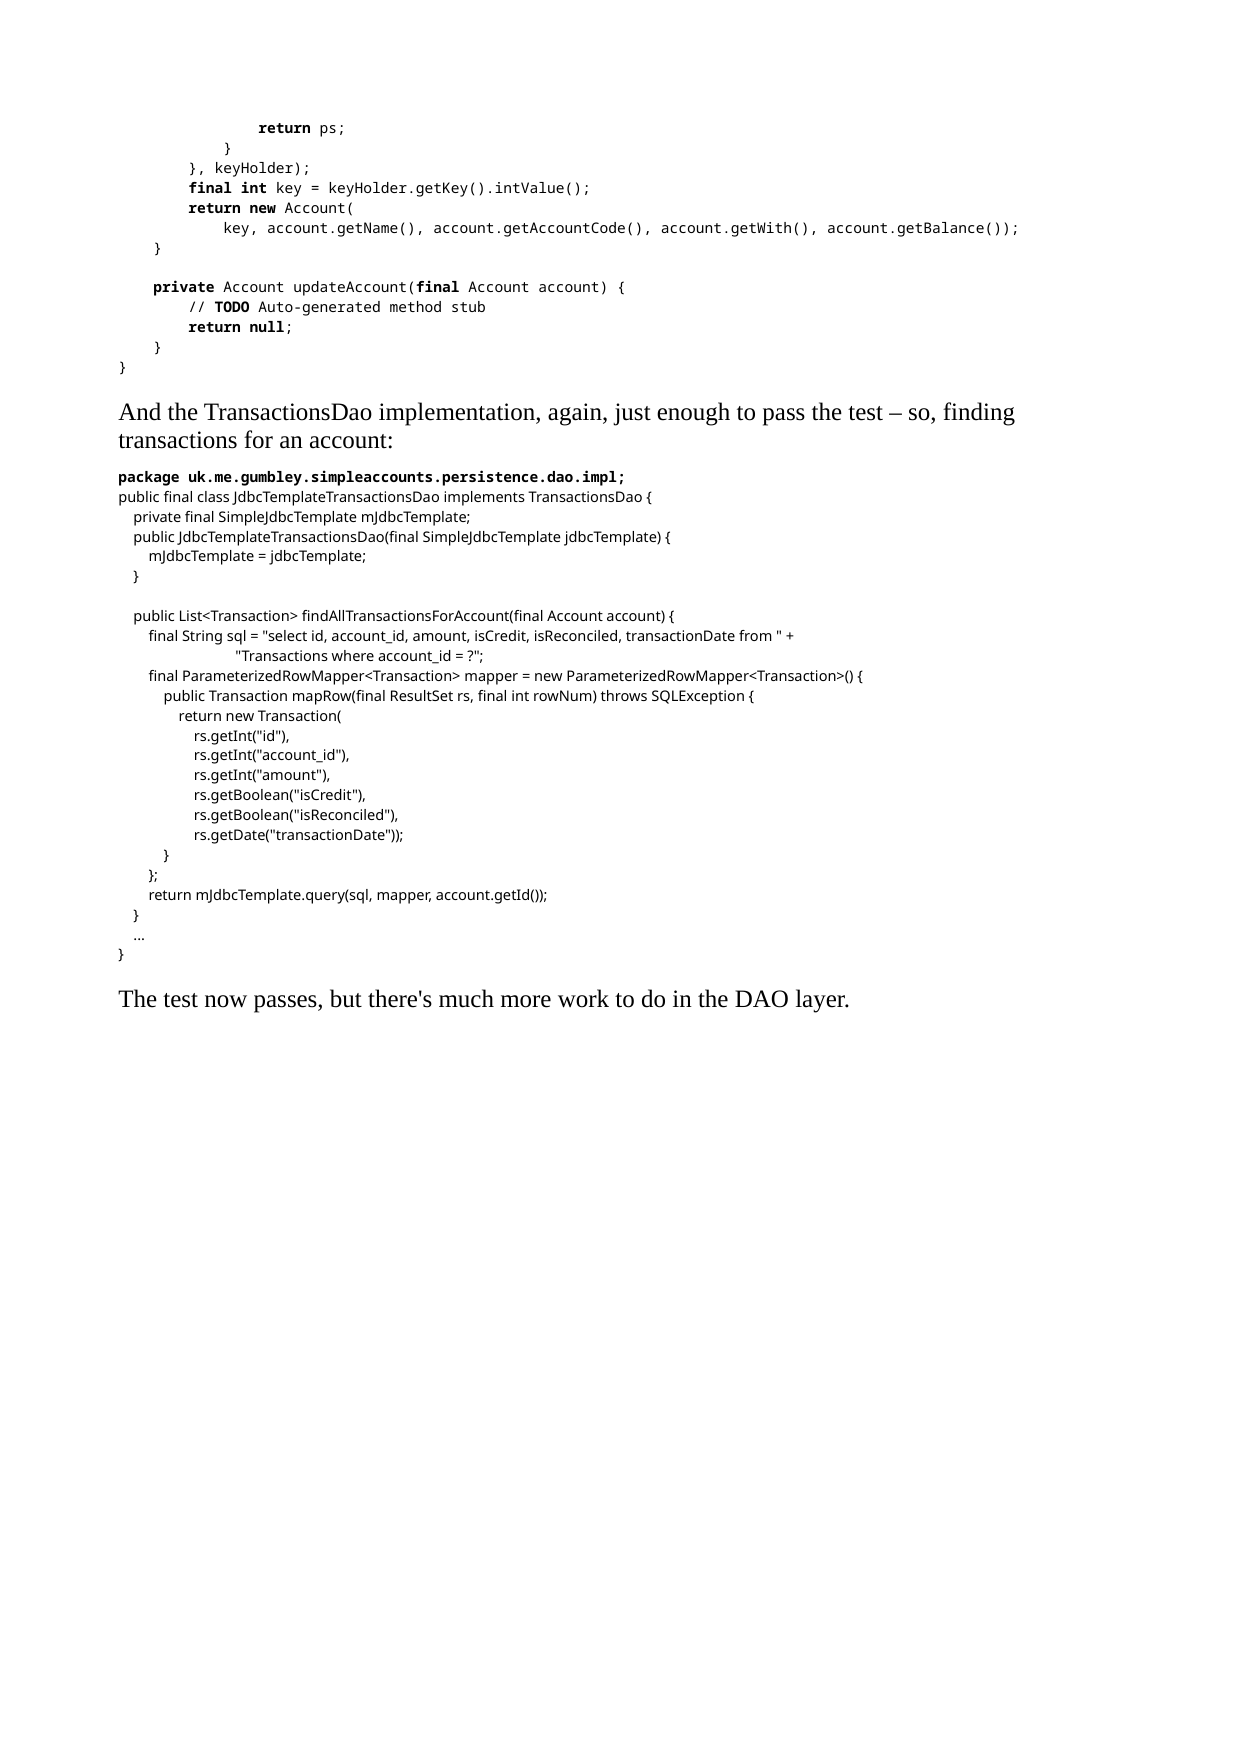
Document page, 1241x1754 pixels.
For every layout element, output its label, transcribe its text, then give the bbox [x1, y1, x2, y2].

text final String sql = "select id, account_id, amount, isCredit, isReconciled, transactionDate from " + [118, 626, 1122, 646]
text package uk.me.gumbley.simpleaccounts.persistence.dao.impl; [118, 467, 1122, 487]
text rs.getInt("account_id"), [118, 745, 1122, 765]
text public List<Transaction> findAllTransactionsForAccount(final Account account) { [118, 606, 1122, 626]
text mJdbcTemplate = jdbcTemplate; [118, 546, 1122, 566]
text }; [118, 864, 1122, 884]
text } [118, 337, 1122, 357]
text public Transaction mapRow(final ResultSet rs, final int rowNum) throws SQLException { [118, 686, 1122, 705]
text return null; [118, 317, 1122, 337]
text private Account updateAccount(final Account account) { [118, 277, 1122, 297]
text rs.getBoolean("isReconciled"), [118, 805, 1122, 825]
text return new Transaction( [118, 705, 1122, 725]
text public JdbcTemplateTransactionsDao(final SimpleJdbcTemplate jdbcTemplate) { [118, 526, 1122, 546]
text } [118, 944, 1122, 964]
text final ParameterizedRowMapper<Transaction> mapper = new ParameterizedRowMapper<Transaction>() { [118, 666, 1122, 686]
text private final SimpleJdbcTemplate mJdbcTemplate; [118, 506, 1122, 526]
text rs.getDate("transactionDate")); [118, 825, 1122, 845]
text return ps; [118, 118, 1122, 138]
text rs.getInt("amount"), [118, 765, 1122, 785]
text final int key = keyHolder.getKey().intValue(); [118, 178, 1122, 198]
text public final class JdbcTemplateTransactionsDao implements TransactionsDao { [118, 487, 1122, 506]
text key, account.getName(), account.getAccountCode(), account.getWith(), account.getBalance()); [118, 218, 1122, 237]
text return mJdbcTemplate.query(sql, mapper, account.getId()); [118, 884, 1122, 904]
text return new Account( [118, 198, 1122, 218]
text // TODO Auto-generated method stub [118, 297, 1122, 317]
text } [118, 566, 1122, 586]
text And the TransactionsDao implementation, again, just enough to pass the test – so, finding transactions for an account: [118, 397, 1122, 454]
text }, keyHolder); [118, 158, 1122, 178]
text rs.getBoolean("isCredit"), [118, 785, 1122, 805]
text } [118, 904, 1122, 924]
text "Transactions where account_id = ?"; [118, 646, 1122, 666]
text The test now passes, but there's much more work to do in the DAO layer. [118, 984, 1122, 1013]
text ... [118, 924, 1122, 944]
text } [118, 138, 1122, 158]
text rs.getInt("id"), [118, 725, 1122, 745]
text } [118, 845, 1122, 864]
text } [118, 357, 1122, 377]
text } [118, 237, 1122, 257]
